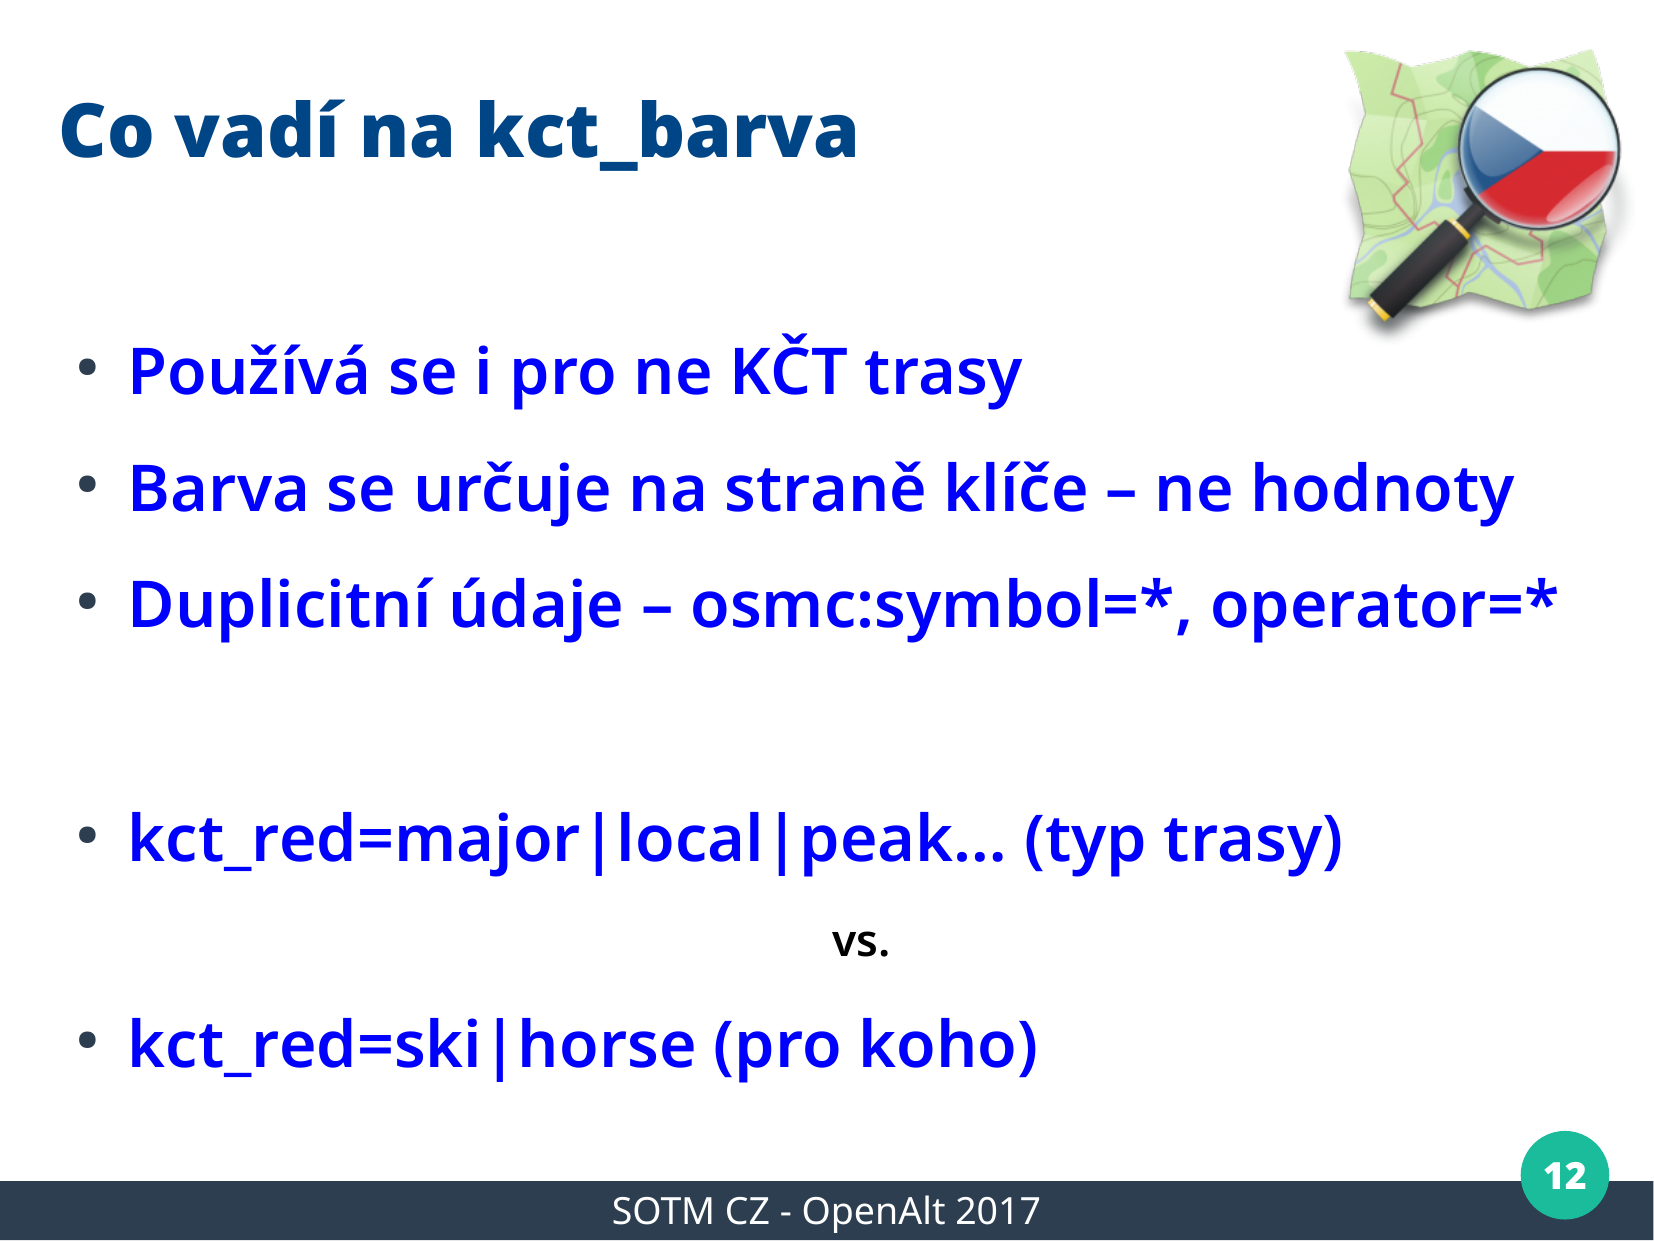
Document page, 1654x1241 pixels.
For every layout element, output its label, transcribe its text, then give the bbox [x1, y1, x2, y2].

picture [1334, 49, 1635, 350]
list Používá se i pro ne KČT trasy Barva se určuje na straně klíče – ne hodnoty Duplicitní údaje – osmc:symbol=*, operator=* kct_red=major|local|peak… (typ trasy) vs. kct_red=ski|horse (pro koho) [59, 324, 1595, 1152]
title Co vadí na kct_barva [59, 49, 1347, 207]
